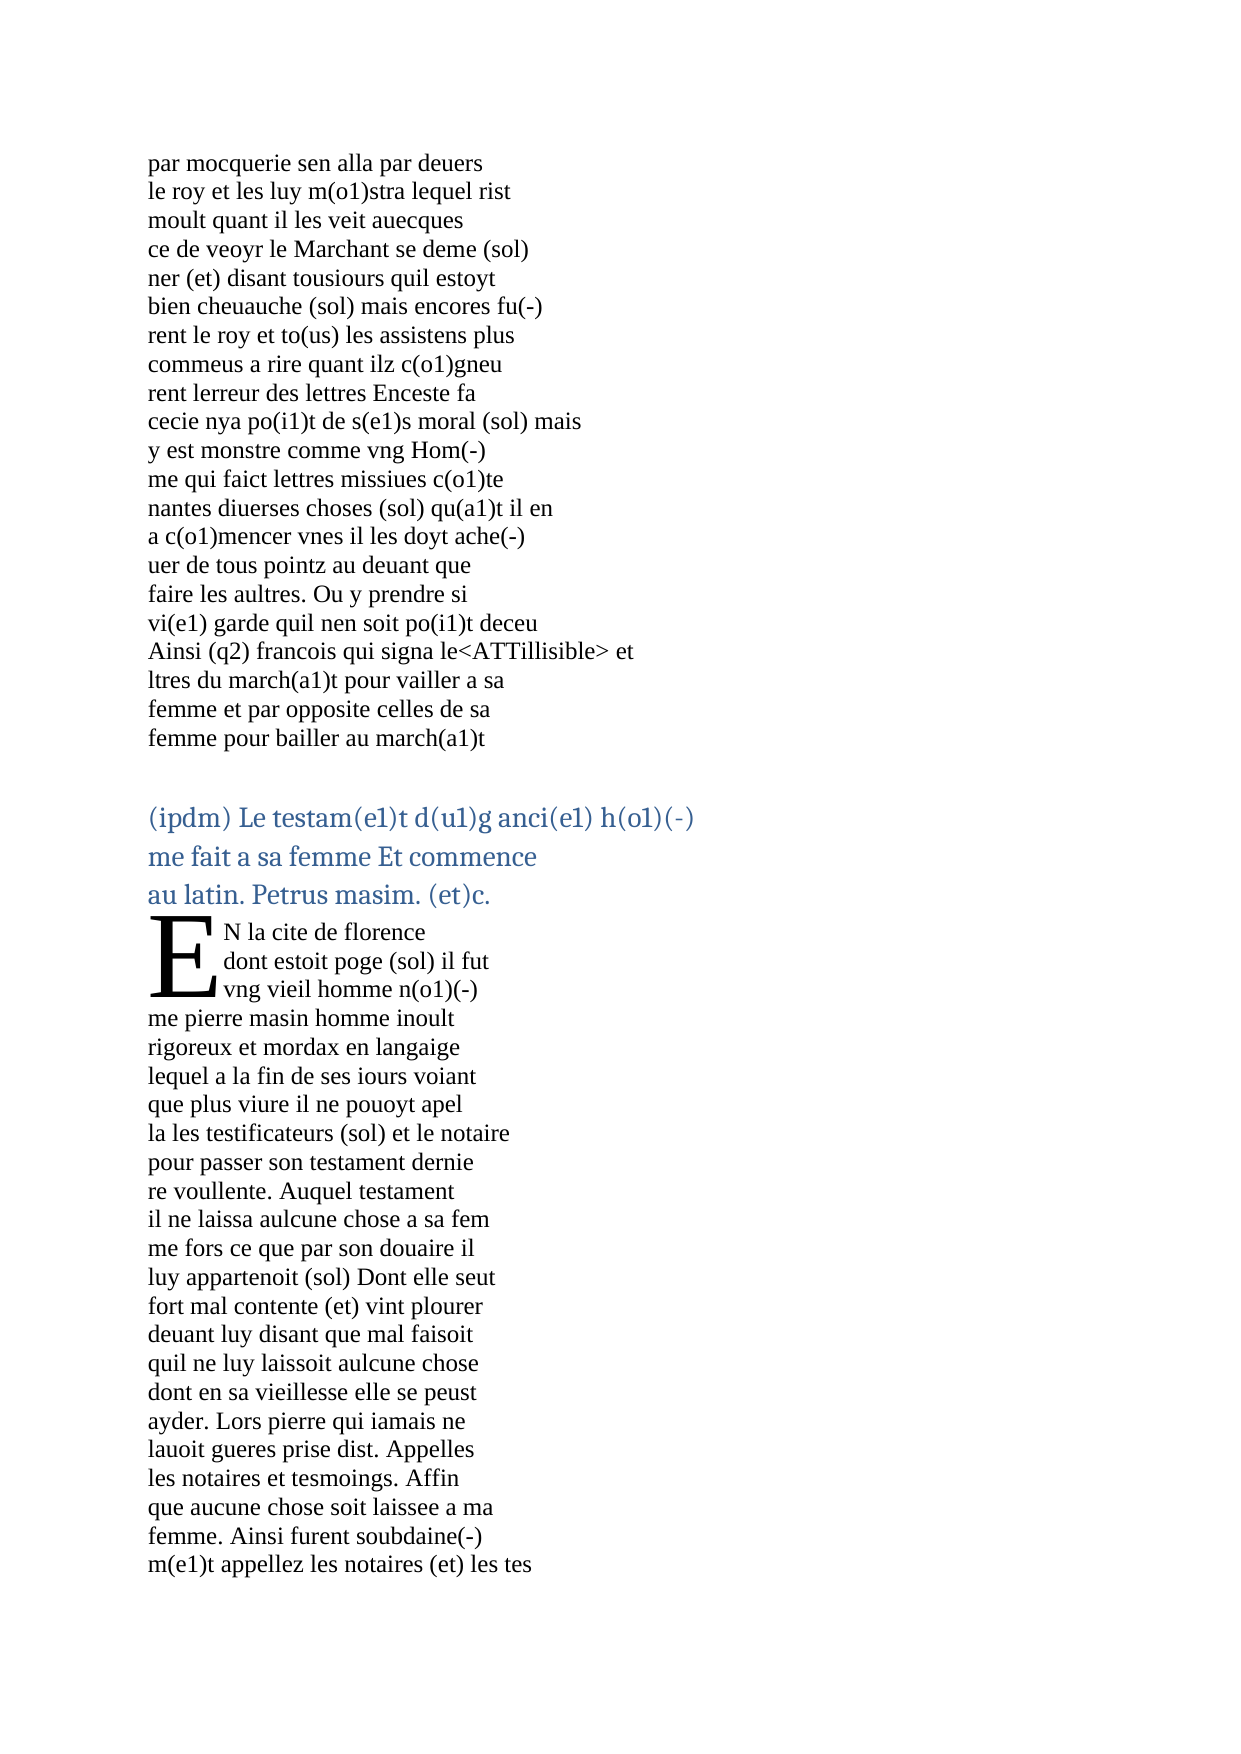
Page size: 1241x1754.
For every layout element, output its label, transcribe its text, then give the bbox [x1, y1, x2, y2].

text par mocquerie sen alla par deuers le roy et les luy m(o1)stra lequel rist moult quant il les veit auecques ce de veoyr le Marchant se deme (sol) ner (et) disant tousiours quil estoyt bien cheuauche (sol) mais encores fu(-) rent le roy et to(us) les assistens plus commeus a rire quant ilz c(o1)gneu rent lerreur des lettres Enceste fa cecie nya po(i1)t de s(e1)s moral (sol) mais y est monstre comme vng Hom(-) me qui faict lettres missiues c(o1)te nantes diuerses choses (sol) qu(a1)t il en a c(o1)mencer vnes il les doyt ache(-) uer de tous pointz au deuant que faire les aultres. Ou y prendre si vi(e1) garde quil nen soit po(i1)t deceu Ainsi (q2) francois qui signa le<ATTillisible> et ltres du march(a1)t pour vailler a sa femme et par opposite celles de sa femme pour bailler au march(a1)t [148, 148, 1093, 751]
subtitle (ipdm) Le testam(e1)t d(u1)g anci(e1) h(o1)(-) me fait a sa femme Et commence au latin. Petrus masim. (et)c. [148, 801, 1093, 912]
text EN la cite de florence dont estoit poge (sol) il fut vng vieil homme n(o1)(-) me pierre masin homme inoult rigoreux et mordax en langaige lequel a la fin de ses iours voiant que plus viure il ne pouoyt apel la les testificateurs (sol) et le notaire pour passer son testament dernie re voullente. Auquel testament il ne laissa aulcune chose a sa fem me fors ce que par son douaire il luy appartenoit (sol) Dont elle seut fort mal contente (et) vint plourer deuant luy disant que mal faisoit quil ne luy laissoit aulcune chose dont en sa vieillesse elle se peust ayder. Lors pierre qui iamais ne lauoit gueres prise dist. Appelles les notaires et tesmoings. Affin que aucune chose soit laissee a ma femme. Ainsi furent soubdaine(-) m(e1)t appellez les notaires (et) les tes [148, 917, 1093, 1578]
